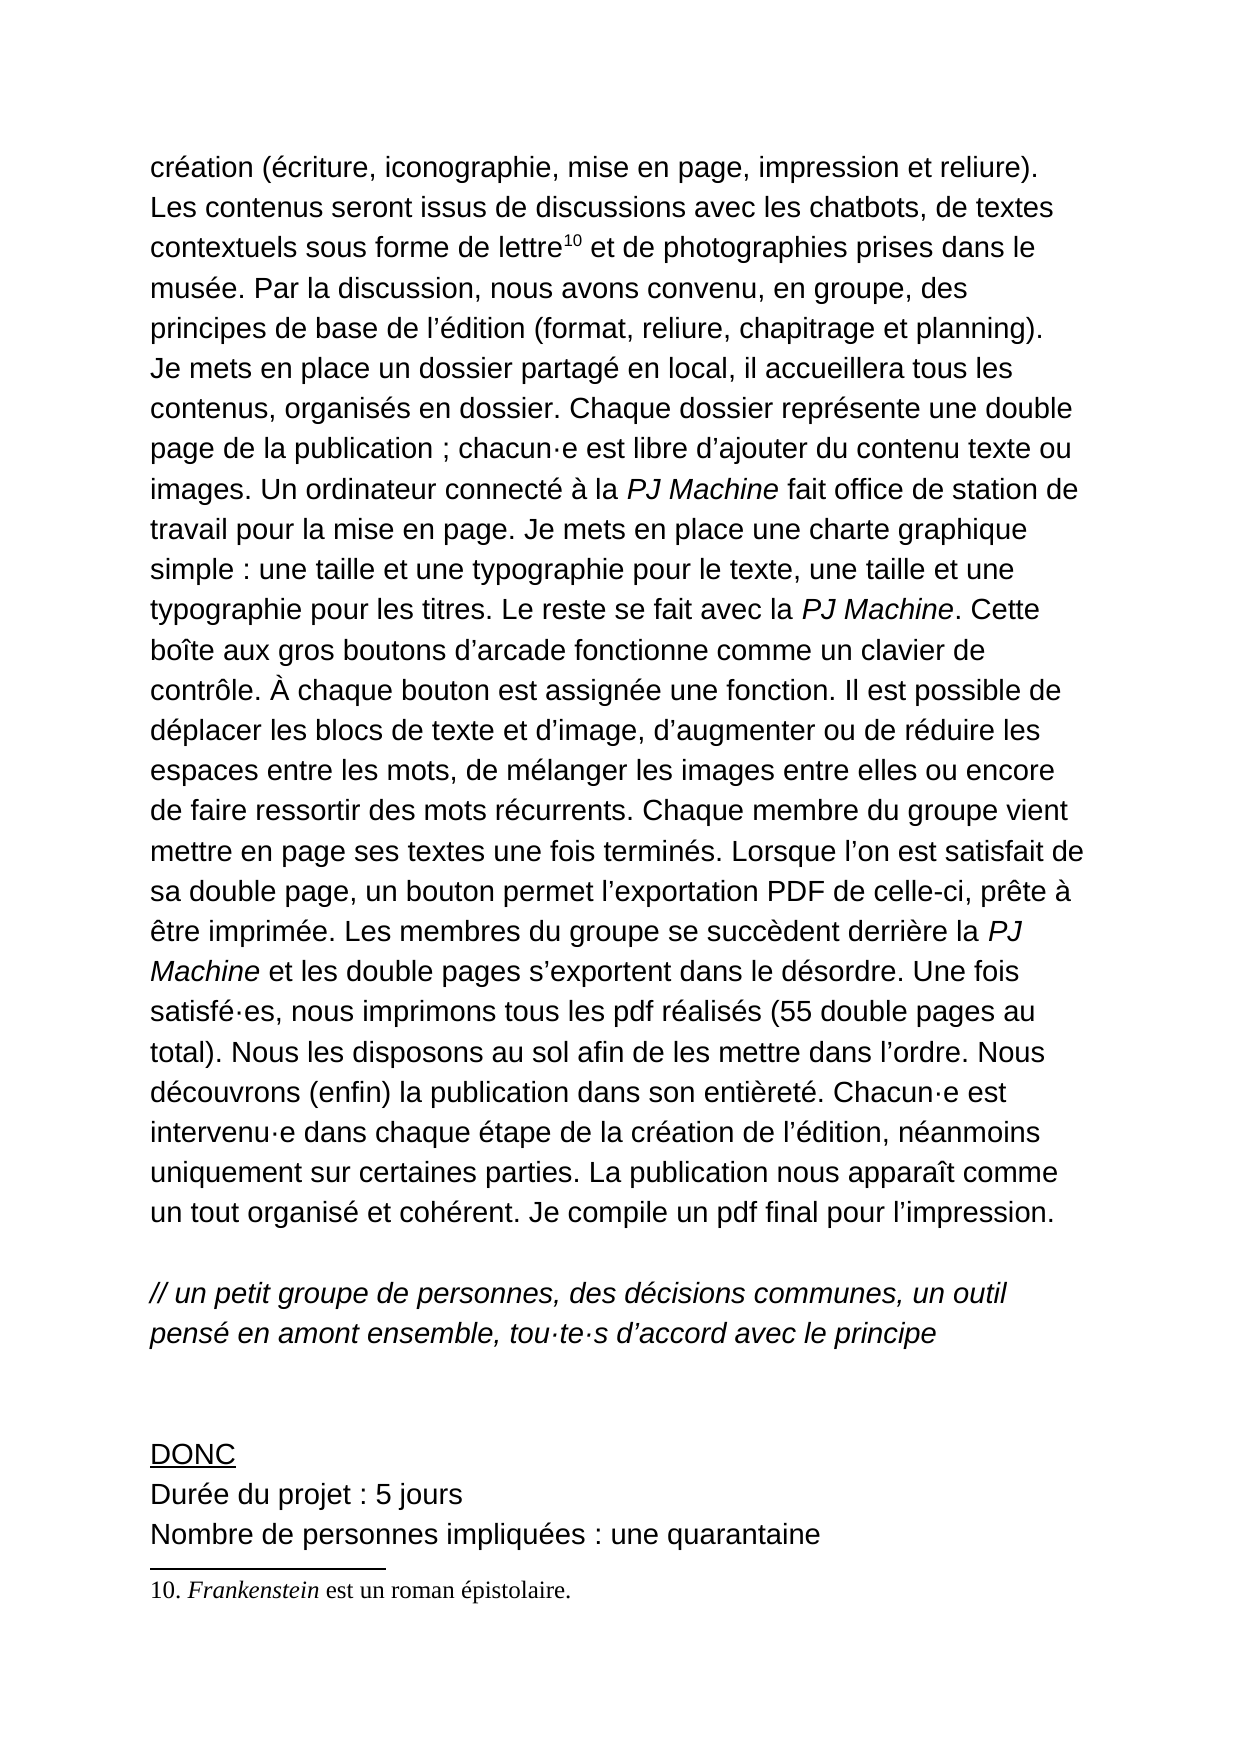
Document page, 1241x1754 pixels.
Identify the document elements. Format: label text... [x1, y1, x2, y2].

text DONC [150, 1437, 1090, 1470]
text Nombre de personnes impliquées : une quarantaine [150, 1517, 1090, 1551]
text // un petit groupe de personnes, des décisions communes, un outil pensé en amont ensemble, tou·te·s d’accord avec le principe [150, 1276, 1090, 1349]
text création (écriture, iconographie, mise en page, impression et reliure). Les contenus seront issus de discussions avec les chatbots, de textes contextuels sous forme de lettre et de photographies prises dans le musée. Par la discussion, nous avons convenu, en groupe, des principes de base de l’édition (format, reliure, chapitrage et planning). Je mets en place un dossier partagé en local, il accueillera tous les contenus, organisés en dossier. Chaque dossier représente une double page de la publication ; chacun·e est libre d’ajouter du contenu texte ou images. Un ordinateur connecté à la PJ Machine fait office de station de travail pour la mise en page. Je mets en place une charte graphique simple : une taille et une typographie pour le texte, une taille et une typographie pour les titres. Le reste se fait avec la PJ Machine. Cette boîte aux gros boutons d’arcade fonctionne comme un clavier de contrôle. À chaque bouton est assignée une fonction. Il est possible de déplacer les blocs de texte et d’image, d’augmenter ou de réduire les espaces entre les mots, de mélanger les images entre elles ou encore de faire ressortir des mots récurrents. Chaque membre du groupe vient mettre en page ses textes une fois terminés. Lorsque l’on est satisfait de sa double page, un bouton permet l’exportation PDF de celle-ci, prête à être imprimée. Les membres du groupe se succèdent derrière la PJ Machine et les double pages s’exportent dans le désordre. Une fois satisfé·es, nous imprimons tous les pdf réalisés (55 double pages au total). Nous les disposons au sol afin de les mettre dans l’ordre. Nous découvrons (enfin) la publication dans son entièreté. Chacun·e est intervenu·e dans chaque étape de la création de l’édition, néanmoins uniquement sur certaines parties. La publication nous apparaît comme un tout organisé et cohérent. Je compile un pdf final pour l’impression. [150, 150, 1090, 1229]
text . Frankenstein est un roman épistolaire. [150, 1575, 1090, 1604]
text Durée du projet : 5 jours [150, 1477, 1090, 1510]
